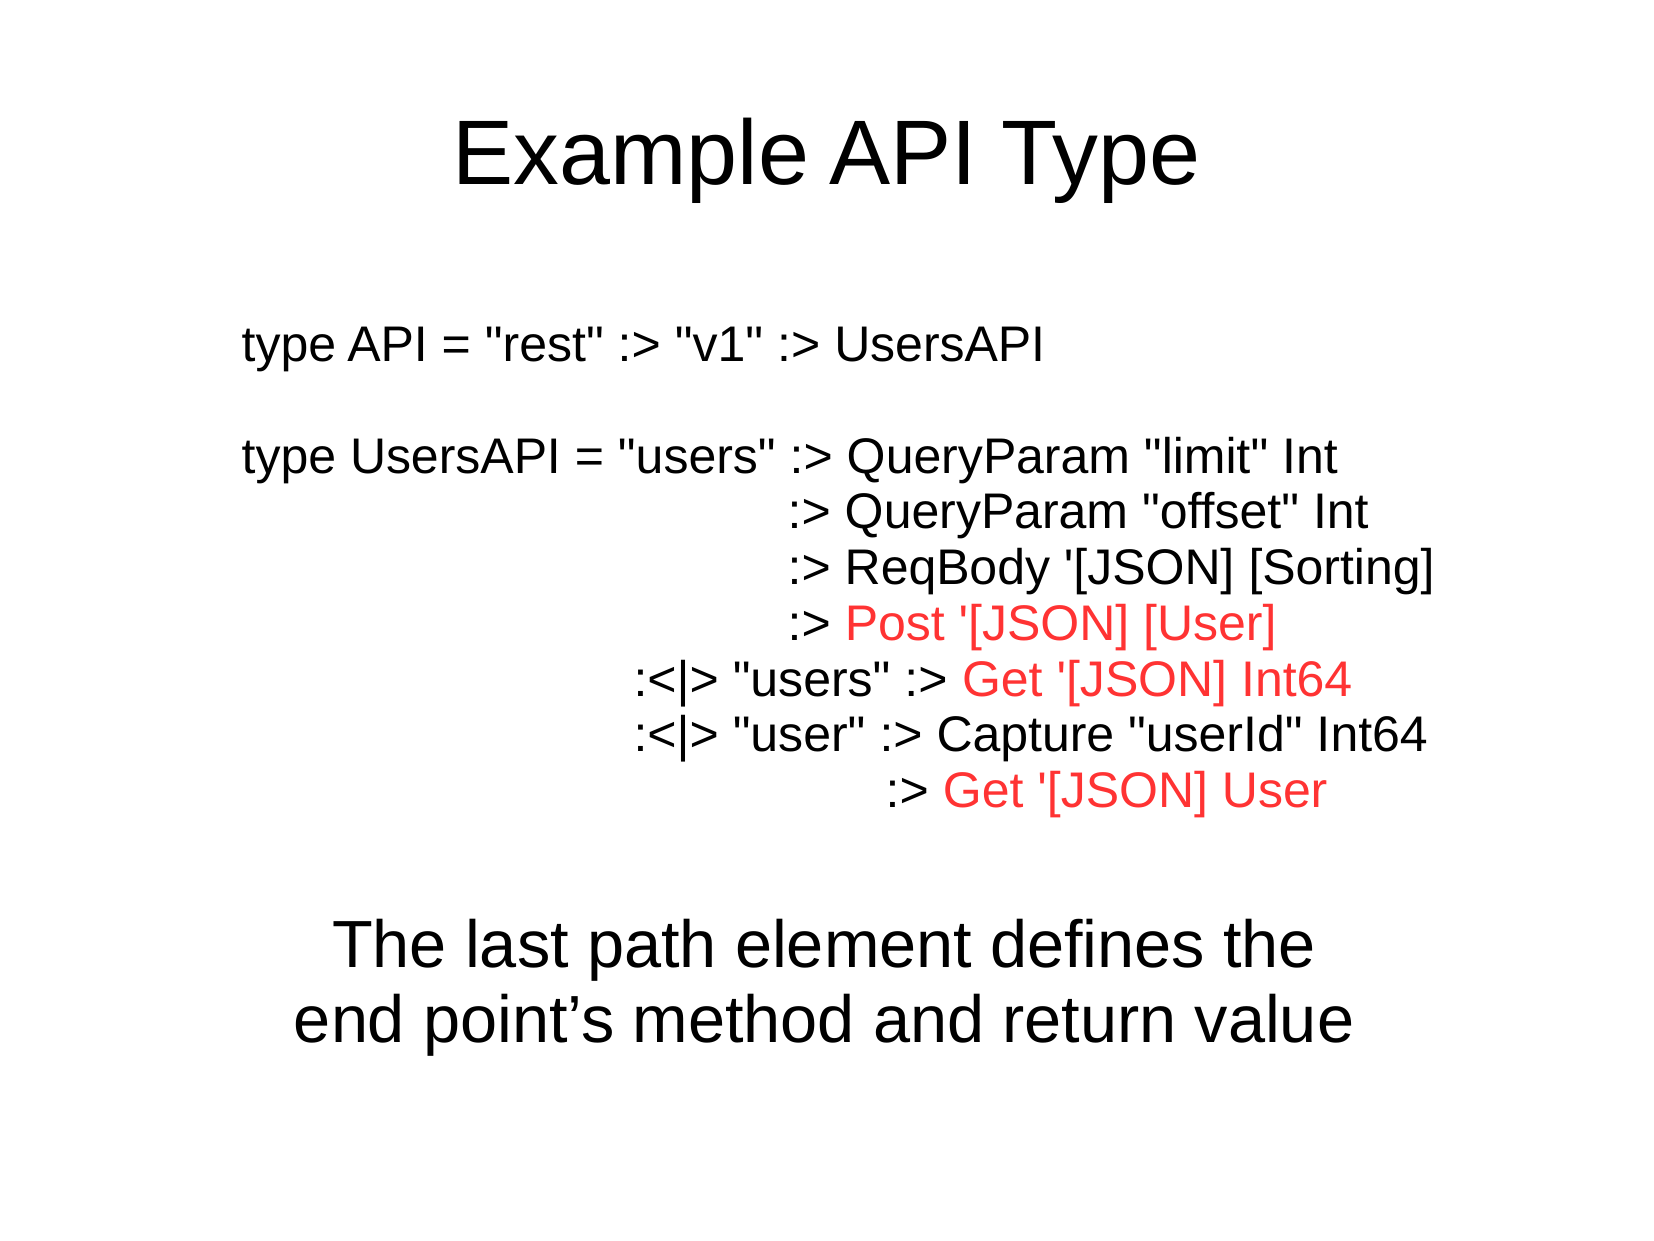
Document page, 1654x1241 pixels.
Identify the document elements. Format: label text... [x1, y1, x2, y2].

subtitle type API = "rest" :> "v1" :> UsersAPI type UsersAPI = "users" :> QueryParam "limit" Int :> QueryParam "offset" Int :> ReqBody '[JSON] [Sorting] :> Post '[JSON] [User] :<|> "users" :> Get '[JSON] Int64 :<|> "user" :> Capture "userId" Int64 :> Get '[JSON] User [185, 290, 1468, 901]
title Example API Type [82, 49, 1571, 257]
text_box The last path element defines the end point’s method and return value [279, 900, 1375, 1065]
